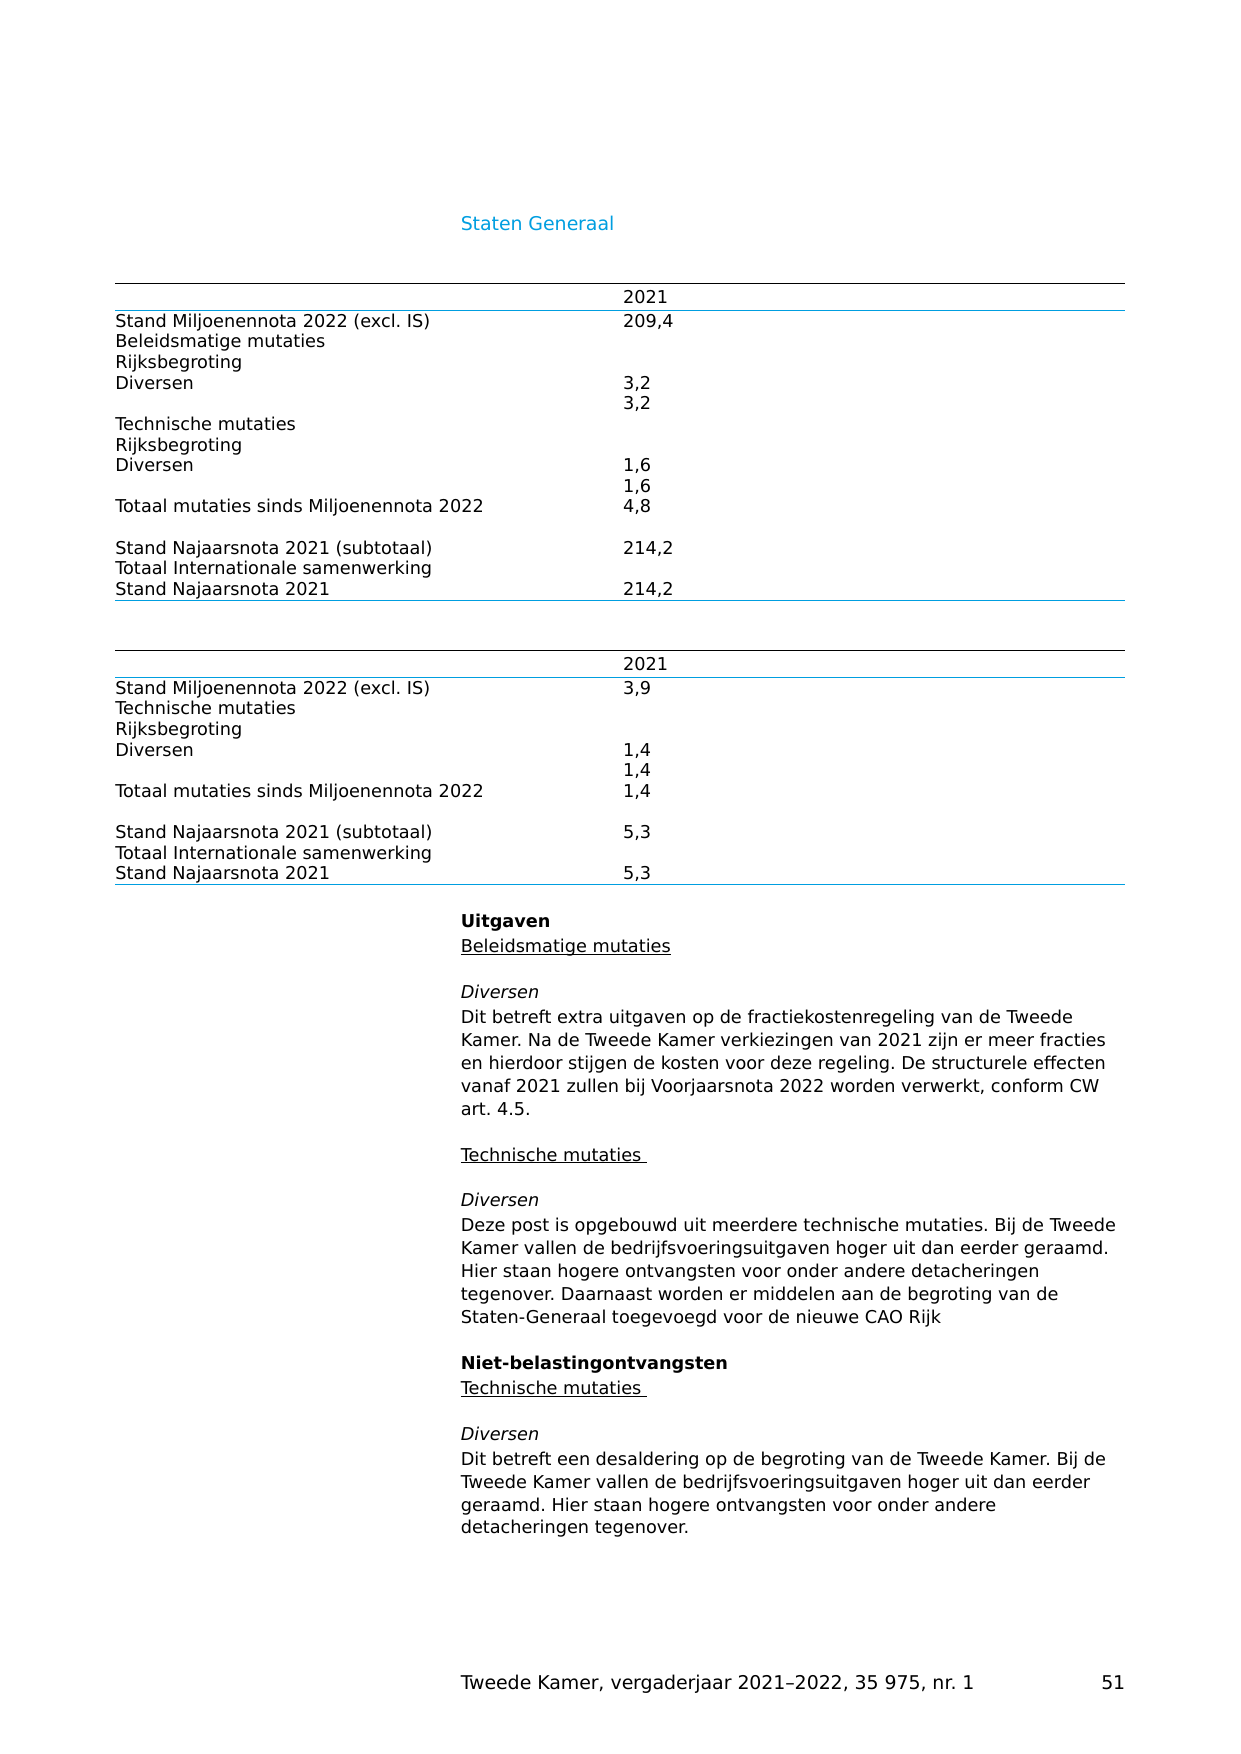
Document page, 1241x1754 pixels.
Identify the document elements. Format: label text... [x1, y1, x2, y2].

table_cell [115, 393, 620, 414]
table_cell 5,3 [620, 822, 1125, 843]
table_cell Stand Najaarsnota 2021 [115, 579, 620, 599]
table_cell 1,4 [620, 740, 1125, 760]
text Diversen [461, 980, 1125, 1003]
table_cell Stand Najaarsnota 2021 (subtotaal) [115, 538, 620, 558]
table_cell [620, 414, 1125, 434]
table_cell [115, 801, 620, 822]
table_cell 1,6 [620, 476, 1125, 496]
table_cell Technische mutaties [115, 414, 620, 434]
table_cell 214,2 [620, 579, 1125, 599]
text Technische mutaties [461, 1376, 1125, 1399]
text Dit betreft een desaldering op de begroting van de Tweede Kamer. Bij de Tweede Kamer vallen de bedrijfsvoeringsuitgaven hoger uit dan eerder geraamd. Hier staan hogere ontvangsten voor onder andere detacheringen tegenover. [461, 1447, 1125, 1538]
table_cell 3,2 [620, 373, 1125, 393]
table_cell Rijksbegroting [115, 435, 620, 455]
table_cell [620, 352, 1125, 373]
table_cell [620, 843, 1125, 863]
table_cell [620, 719, 1125, 739]
text Technische mutaties [461, 1143, 1125, 1166]
title Staten Generaal [461, 213, 1125, 235]
table_cell Totaal mutaties sinds Miljoenennota 2022 [115, 496, 620, 517]
table_cell 4,8 [620, 496, 1125, 517]
table_cell [115, 760, 620, 781]
table_header IIA STATEN-GENERAAL: UITGAVEN [115, 258, 1125, 283]
table_cell Totaal Internationale samenwerking [115, 843, 620, 863]
table_cell 1,6 [620, 455, 1125, 476]
table_header IIA STATEN-GENERAAL: NIET-BELASTINGONTVANGSTEN [115, 625, 1125, 650]
text Deze post is opgebouwd uit meerdere technische mutaties. Bij de Tweede Kamer vallen de bedrijfsvoeringsuitgaven hoger uit dan eerder geraamd. Hier staan hogere ontvangsten voor onder andere detacheringen tegenover. Daarnaast worden er middelen aan de begroting van de Staten-Generaal toegevoegd voor de nieuwe CAO Rijk [461, 1213, 1125, 1328]
table_cell [620, 435, 1125, 455]
table_cell Diversen [115, 740, 620, 760]
table_cell [620, 801, 1125, 822]
table_cell Stand Miljoenennota 2022 (excl. IS) [115, 678, 620, 698]
table_cell 1,4 [620, 760, 1125, 781]
table_cell [115, 651, 620, 677]
table_cell Technische mutaties [115, 698, 620, 719]
table_cell 2021 [620, 651, 1125, 677]
table_cell 214,2 [620, 538, 1125, 558]
table_cell Stand Najaarsnota 2021 (subtotaal) [115, 822, 620, 843]
table_cell Rijksbegroting [115, 352, 620, 373]
table_cell [620, 698, 1125, 719]
table_cell Diversen [115, 373, 620, 393]
table_cell 5,3 [620, 863, 1125, 884]
table_cell Totaal mutaties sinds Miljoenennota 2022 [115, 781, 620, 801]
table_cell 2021 [620, 284, 1125, 310]
table_cell Totaal Internationale samenwerking [115, 558, 620, 579]
text Uitgaven [461, 909, 1125, 932]
text Niet-belastingontvangsten [461, 1351, 1125, 1374]
text Beleidsmatige mutaties [461, 934, 1125, 957]
table_cell Stand Miljoenennota 2022 (excl. IS) [115, 311, 620, 331]
table_cell Rijksbegroting [115, 719, 620, 739]
table_cell [620, 331, 1125, 352]
text Dit betreft extra uitgaven op de fractiekostenregeling van de Tweede Kamer. Na de Tweede Kamer verkiezingen van 2021 zijn er meer fracties en hierdoor stijgen de kosten voor deze regeling. De structurele effecten vanaf 2021 zullen bij Voorjaarsnota 2022 worden verwerkt, conform CW art. 4.5. [461, 1005, 1125, 1120]
table_cell 3,2 [620, 393, 1125, 414]
table_cell Beleidsmatige mutaties [115, 331, 620, 352]
table_cell [620, 558, 1125, 579]
table_cell 209,4 [620, 311, 1125, 331]
table_cell [620, 517, 1125, 538]
table_cell [115, 517, 620, 538]
table_cell 3,9 [620, 678, 1125, 698]
text Diversen [461, 1422, 1125, 1445]
table_cell Stand Najaarsnota 2021 [115, 863, 620, 884]
table_cell Diversen [115, 455, 620, 476]
table_cell [115, 476, 620, 496]
table_cell [115, 284, 620, 310]
table_cell 1,4 [620, 781, 1125, 801]
text Diversen [461, 1188, 1125, 1211]
